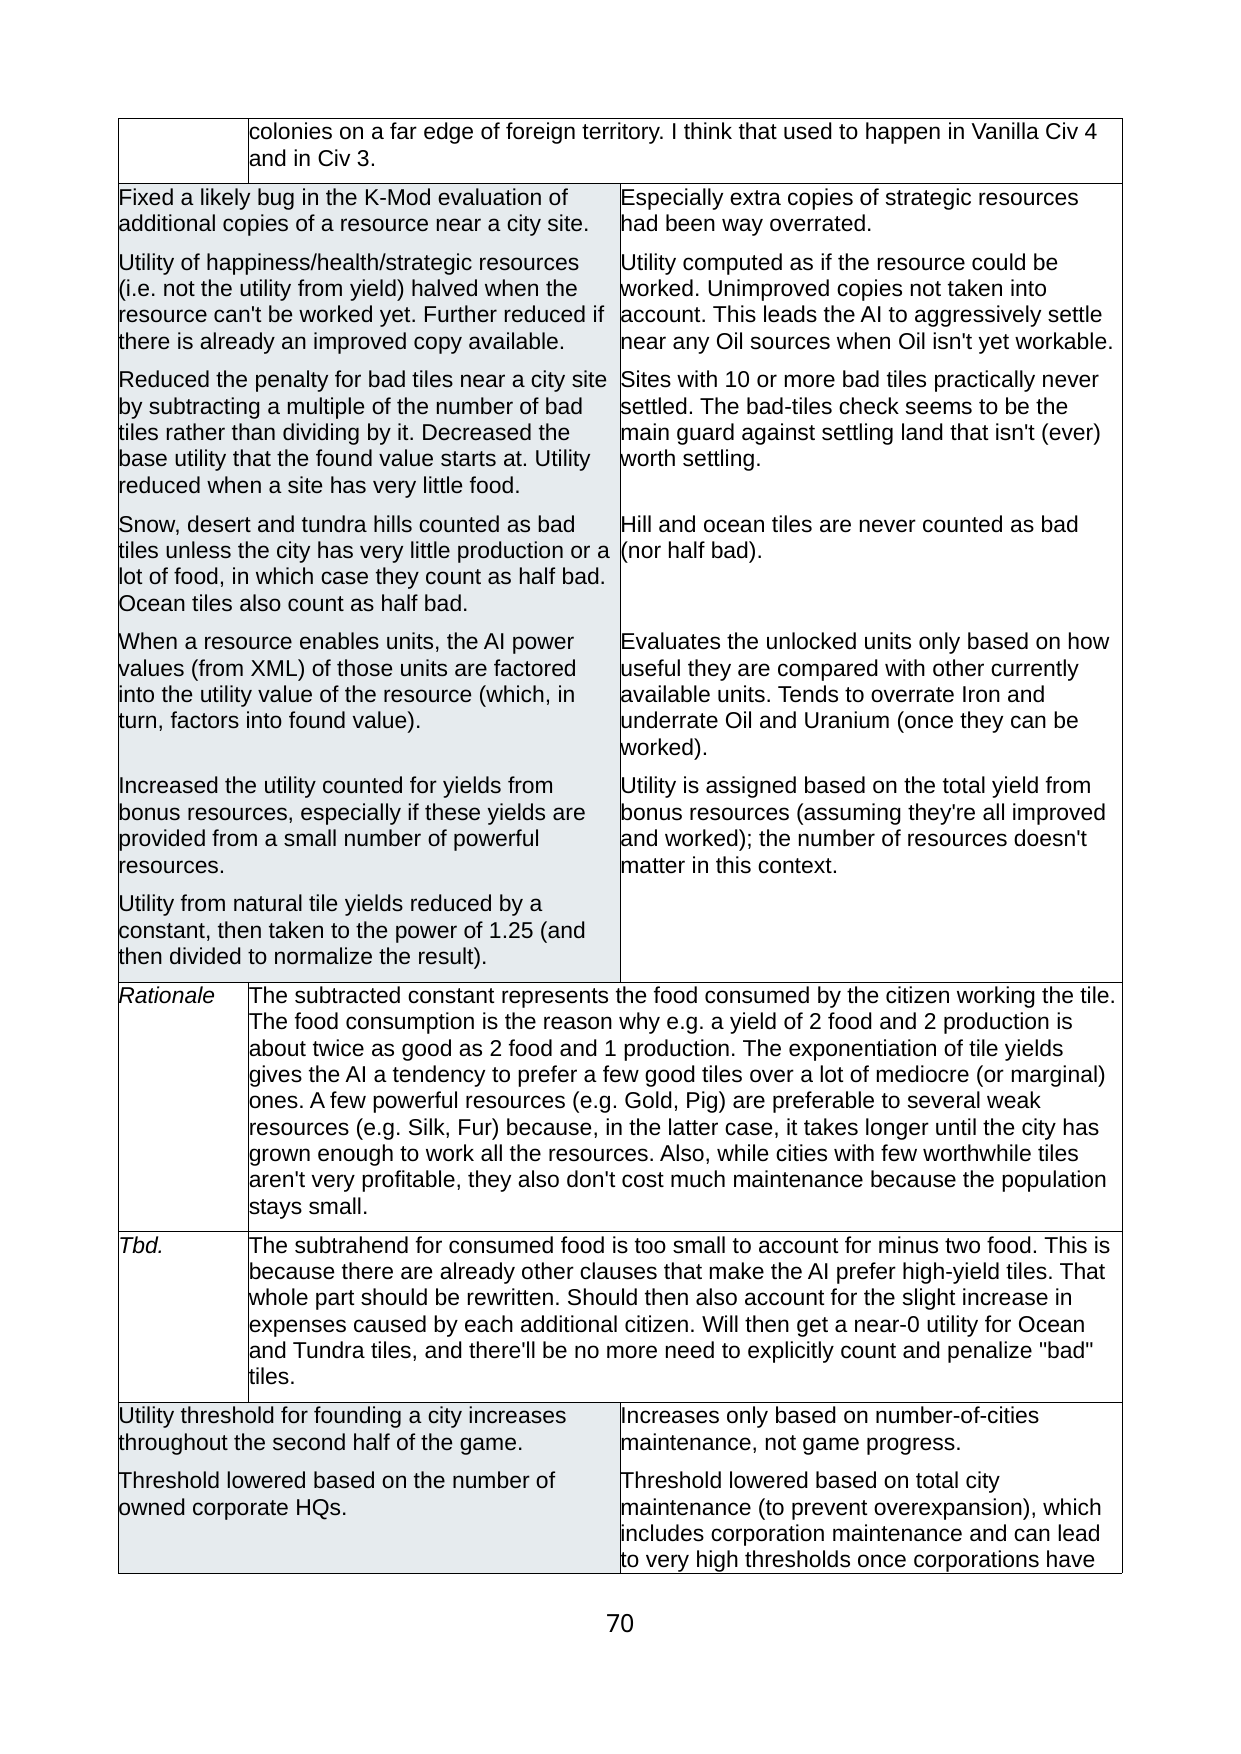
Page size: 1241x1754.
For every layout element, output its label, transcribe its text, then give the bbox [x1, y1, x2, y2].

table_cell Especially extra copies of strategic resources had been way overrated. Utility computed as if the resource could be worked. Unimproved copies not taken into account. This leads the AI to aggressively settle near any Oil sources when Oil isn't yet workable. Sites with 10 or more bad tiles practically never settled. The bad-tiles check seems to be the main guard against settling land that isn't (ever) worth settling. Hill and ocean tiles are never counted as bad (nor half bad). Evaluates the unlocked units only based on how useful they are compared with other currently available units. Tends to overrate Iron and underrate Oil and Uranium (once they can be worked). Utility is assigned based on the total yield from bonus resources (assuming they're all improved and worked); the number of resources doesn't matter in this context. [621, 184, 1122, 982]
table_cell colonies on a far edge of foreign territory. I think that used to happen in Vanilla Civ 4 and in Civ 3. [249, 119, 1122, 183]
table_cell Tbd. [119, 1232, 248, 1402]
table_cell [119, 119, 248, 183]
table_cell Fixed a likely bug in the K-Mod evaluation of additional copies of a resource near a city site. Utility of happiness/health/strategic resources (i.e. not the utility from yield) halved when the resource can't be worked yet. Further reduced if there is already an improved copy available. Reduced the penalty for bad tiles near a city site by subtracting a multiple of the number of bad tiles rather than dividing by it. Decreased the base utility that the found value starts at. Utility reduced when a site has very little food. Snow, desert and tundra hills counted as bad tiles unless the city has very little production or a lot of food, in which case they count as half bad. Ocean tiles also count as half bad. When a resource enables units, the AI power values (from XML) of those units are factored into the utility value of the resource (which, in turn, factors into found value). Increased the utility counted for yields from bonus resources, especially if these yields are provided from a small number of powerful resources. Utility from natural tile yields reduced by a constant, then taken to the power of 1.25 (and then divided to normalize the result). [119, 184, 620, 982]
table_cell The subtracted constant represents the food consumed by the citizen working the tile. The food consumption is the reason why e.g. a yield of 2 food and 2 production is about twice as good as 2 food and 1 production. The exponentiation of tile yields gives the AI a tendency to prefer a few good tiles over a lot of mediocre (or marginal) ones. A few powerful resources (e.g. Gold, Pig) are preferable to several weak resources (e.g. Silk, Fur) because, in the latter case, it takes longer until the city has grown enough to work all the resources. Also, while cities with few worthwhile tiles aren't very profitable, they also don't cost much maintenance because the population stays small. [249, 983, 1122, 1231]
table_cell Increases only based on number-of-cities maintenance, not game progress. Threshold lowered based on total city maintenance (to prevent overexpansion), which includes corporation maintenance and can lead to very high thresholds once corporations have [621, 1403, 1122, 1573]
table_cell Utility threshold for founding a city increases throughout the second half of the game. Threshold lowered based on the number of owned corporate HQs. [119, 1403, 620, 1573]
table_cell The subtrahend for consumed food is too small to account for minus two food. This is because there are already other clauses that make the AI prefer high-yield tiles. That whole part should be rewritten. Should then also account for the slight increase in expenses caused by each additional citizen. Will then get a near-0 utility for Ocean and Tundra tiles, and there'll be no more need to explicitly count and penalize "bad" tiles. [249, 1232, 1122, 1402]
table_cell Rationale [119, 983, 248, 1231]
